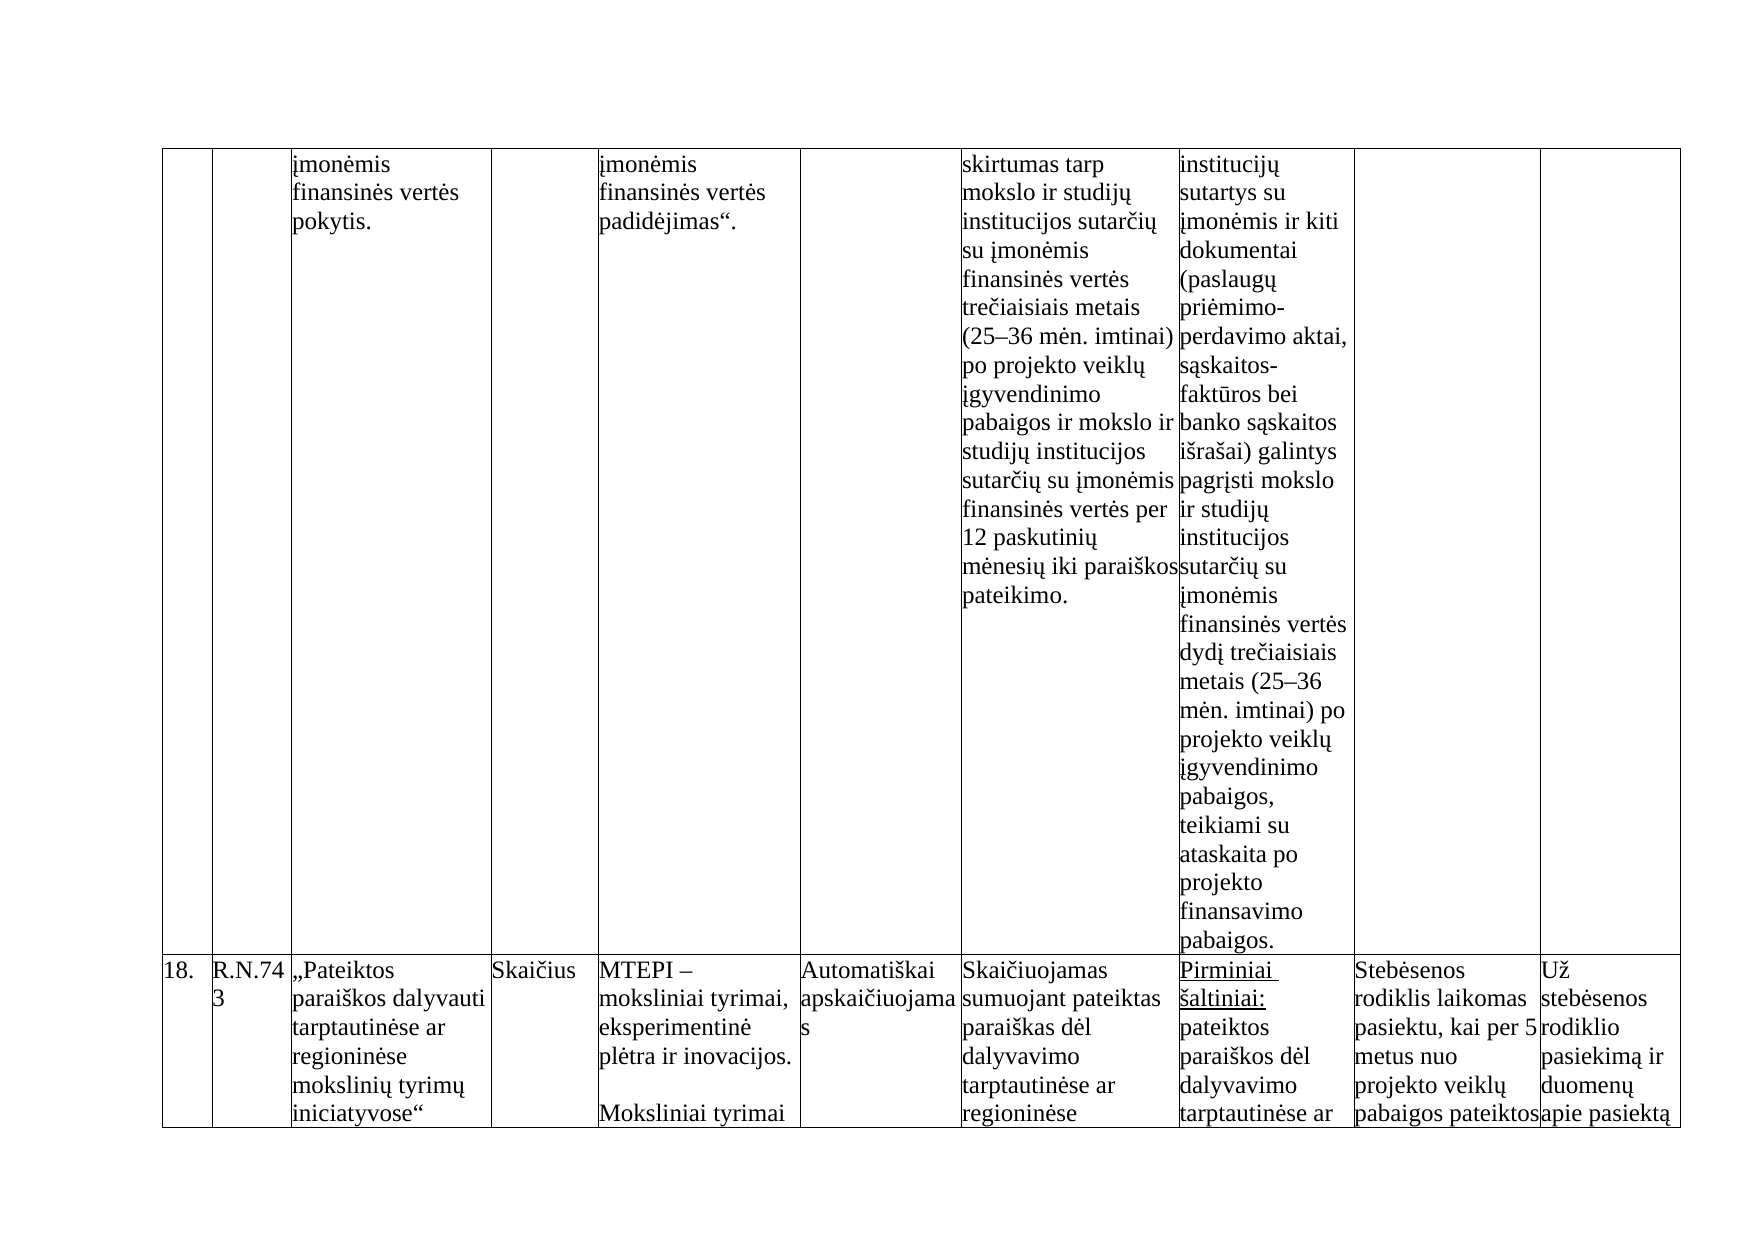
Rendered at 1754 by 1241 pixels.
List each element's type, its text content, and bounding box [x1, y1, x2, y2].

table_cell Už stebėsenos rodiklio pasiekimą ir duomenų apie pasiektą [1541, 955, 1680, 1127]
table_cell [801, 149, 961, 954]
table_cell skirtumas tarp mokslo ir studijų institucijos sutarčių su įmonėmis finansinės vertės trečiaisiais metais (25–36 mėn. imtinai) po projekto veiklų įgyvendinimo pabaigos ir mokslo ir studijų institucijos sutarčių su įmonėmis finansinės vertės per 12 paskutinių mėnesių iki paraiškos pateikimo. [962, 149, 1179, 954]
table_cell „Pateiktos paraiškos dalyvauti tarptautinėse ar regioninėse mokslinių tyrimų iniciatyvose“ [292, 955, 491, 1127]
table_cell [1355, 149, 1540, 954]
table_cell [1541, 149, 1680, 954]
table_cell Automatiškai apskaičiuojamas [801, 955, 961, 1127]
table_cell MTEPI – moksliniai tyrimai, eksperimentinė plėtra ir inovacijos. Moksliniai tyrimai [599, 955, 800, 1127]
table_cell R.N.743 [213, 955, 291, 1127]
table_cell įmonėmis finansinės vertės padidėjimas“. [599, 149, 800, 954]
table_cell [492, 149, 598, 954]
table_cell [163, 149, 212, 954]
table_cell [213, 149, 291, 954]
table_cell 18. [163, 955, 212, 1127]
table_cell Skaičiuojamas sumuojant pateiktas paraiškas dėl dalyvavimo tarptautinėse ar regioninėse [962, 955, 1179, 1127]
table_cell Pirminiai šaltiniai: pateiktos paraiškos dėl dalyvavimo tarptautinėse ar [1180, 955, 1354, 1127]
table_cell įmonėmis finansinės vertės pokytis. [292, 149, 491, 954]
table_cell Skaičius [492, 955, 598, 1127]
table_cell institucijų sutartys su įmonėmis ir kiti dokumentai (paslaugų priėmimo-perdavimo aktai, sąskaitos-faktūros bei banko sąskaitos išrašai) galintys pagrįsti mokslo ir studijų institucijos sutarčių su įmonėmis finansinės vertės dydį trečiaisiais metais (25–36 mėn. imtinai) po projekto veiklų įgyvendinimo pabaigos, teikiami su ataskaita po projekto finansavimo pabaigos. [1180, 149, 1354, 954]
table_cell Stebėsenos rodiklis laikomas pasiektu, kai per 5 metus nuo projekto veiklų pabaigos pateiktos [1355, 955, 1540, 1127]
